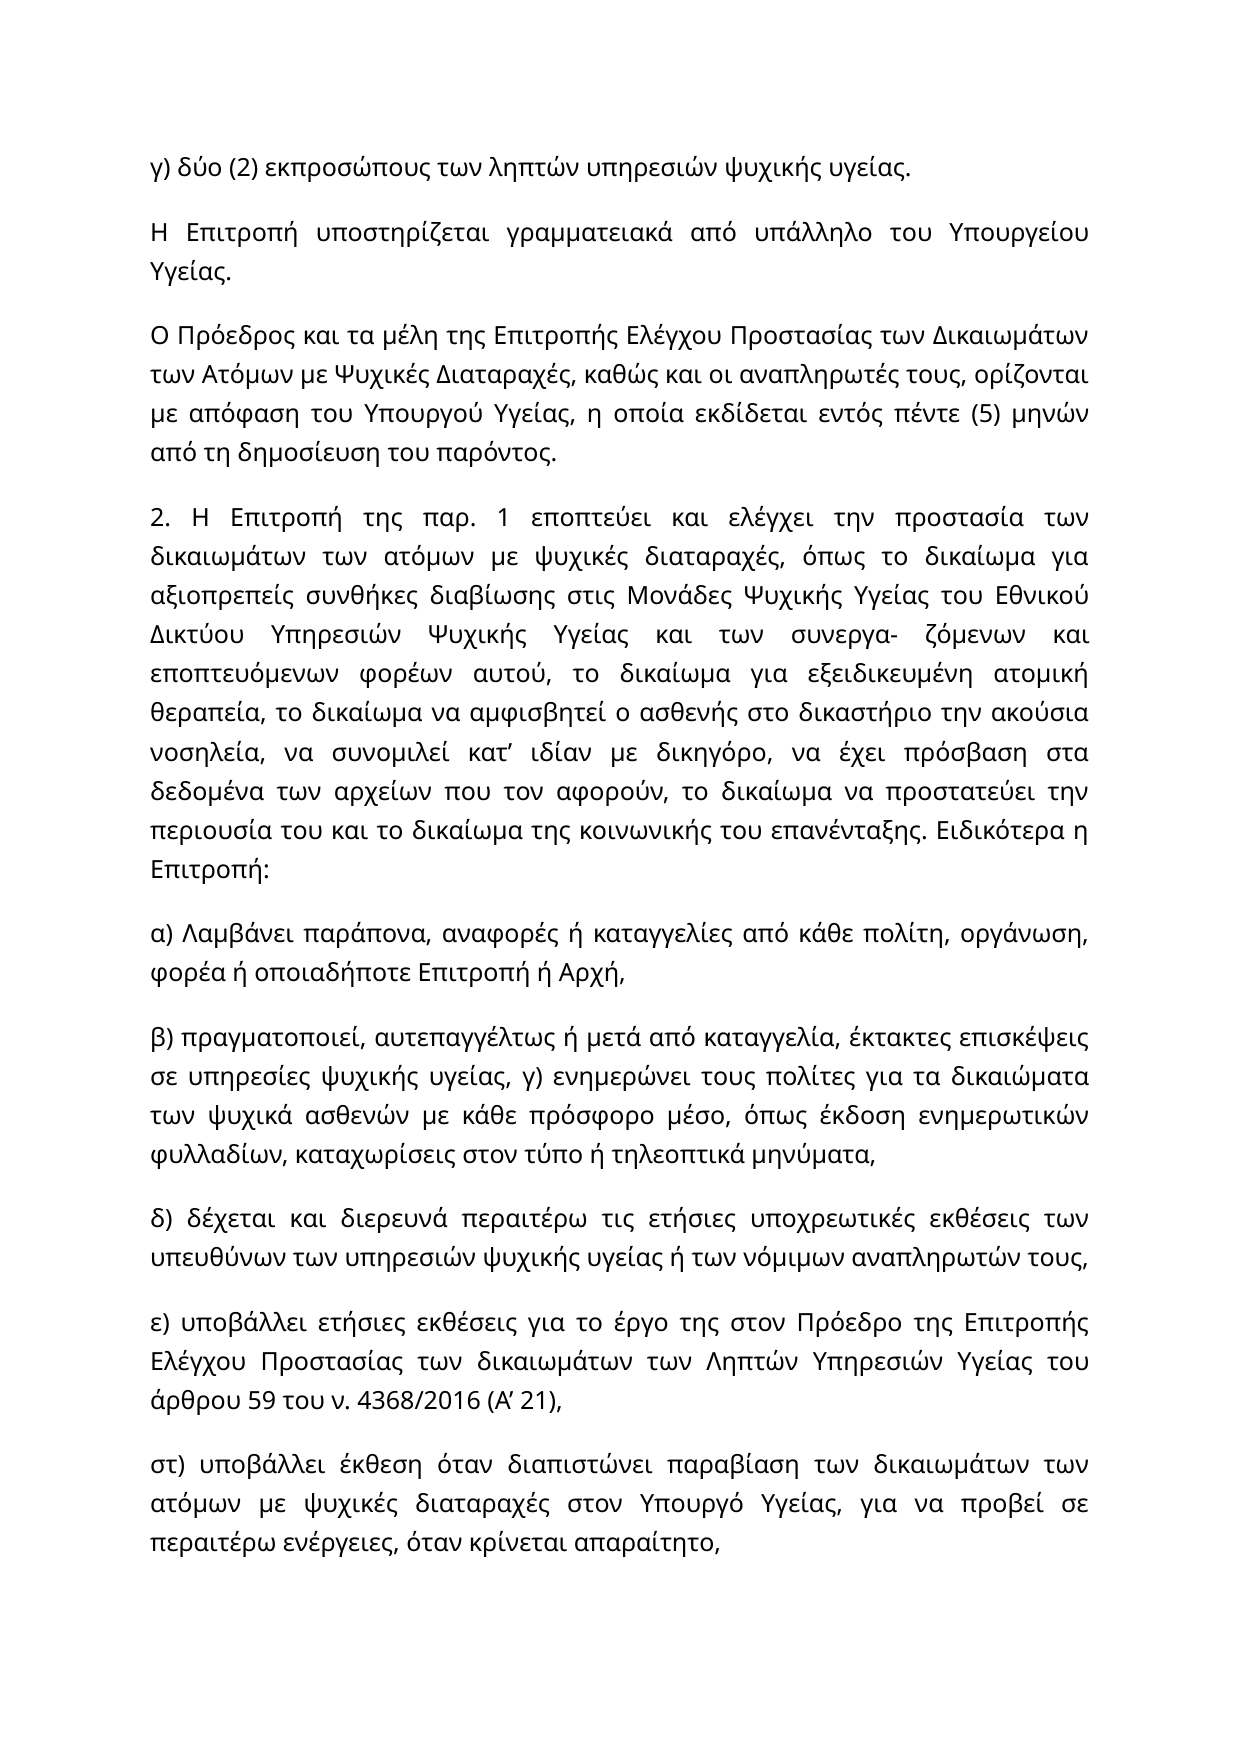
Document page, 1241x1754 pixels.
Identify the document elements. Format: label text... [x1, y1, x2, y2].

text δ) δέχεται και διερευνά περαιτέρω τις ετήσιες υποχρεωτικές εκθέσεις των υπευθύνων των υπηρεσιών ψυχικής υγείας ή των νόμιμων αναπληρωτών τους, [150, 1201, 1090, 1274]
text β) πραγματοποιεί, αυτεπαγγέλτως ή μετά από καταγγελία, έκτακτες επισκέψεις σε υπηρεσίες ψυχικής υγείας, γ) ενημερώνει τους πολίτες για τα δικαιώματα των ψυχικά ασθενών με κάθε πρόσφορο μέσο, όπως έκδοση ενημερωτικών φυλλαδίων, καταχωρίσεις στον τύπο ή τηλεοπτικά μηνύματα, [150, 1019, 1090, 1171]
text γ) δύο (2) εκπροσώπους των ληπτών υπηρεσιών ψυχικής υγείας. [150, 150, 1090, 184]
text στ) υποβάλλει έκθεση όταν διαπιστώνει παραβίαση των δικαιωμάτων των ατόμων με ψυχικές διαταραχές στον Υπουργό Υγείας, για να προβεί σε περαιτέρω ενέργειες, όταν κρίνεται απαραίτητο, [150, 1447, 1090, 1559]
text Ο Πρόεδρος και τα μέλη της Επιτροπής Ελέγχου Προστασίας των Δικαιωμάτων των Ατόμων με Ψυχικές Διαταραχές, καθώς και οι αναπληρωτές τους, ορίζονται με απόφαση του Υπουργού Υγείας, η οποία εκδίδεται εντός πέντε (5) μηνών από τη δημοσίευση του παρόντος. [150, 317, 1090, 469]
text ε) υποβάλλει ετήσιες εκθέσεις για το έργο της στον Πρόεδρο της Επιτροπής Ελέγχου Προστασίας των δικαιωμάτων των Ληπτών Υπηρεσιών Υγείας του άρθρου 59 του ν. 4368/2016 (Α’ 21), [150, 1304, 1090, 1417]
text 2. Η Επιτροπή της παρ. 1 εποπτεύει και ελέγχει την προστασία των δικαιωμάτων των ατόμων με ψυχικές διαταραχές, όπως το δικαίωμα για αξιοπρεπείς συνθήκες διαβίωσης στις Μονάδες Ψυχικής Υγείας του Εθνικού Δικτύου Υπηρεσιών Ψυχικής Υγείας και των συνεργα- ζόμενων και εποπτευόμενων φορέων αυτού, το δικαίωμα για εξειδικευμένη ατομική θεραπεία, το δικαίωμα να αμφισβητεί ο ασθενής στο δικαστήριο την ακούσια νοσηλεία, να συνομιλεί κατ’ ιδίαν με δικηγόρο, να έχει πρόσβαση στα δεδομένα των αρχείων που τον αφορούν, το δικαίωμα να προστατεύει την περιουσία του και το δικαίωμα της κοινωνικής του επανένταξης. Ειδικότερα η Επιτροπή: [150, 499, 1090, 886]
text α) Λαμβάνει παράπονα, αναφορές ή καταγγελίες από κάθε πολίτη, οργάνωση, φορέα ή οποιαδήποτε Επιτροπή ή Αρχή, [150, 916, 1090, 989]
text Η Επιτροπή υποστηρίζεται γραμματειακά από υπάλληλο του Υπουργείου Υγείας. [150, 214, 1090, 287]
